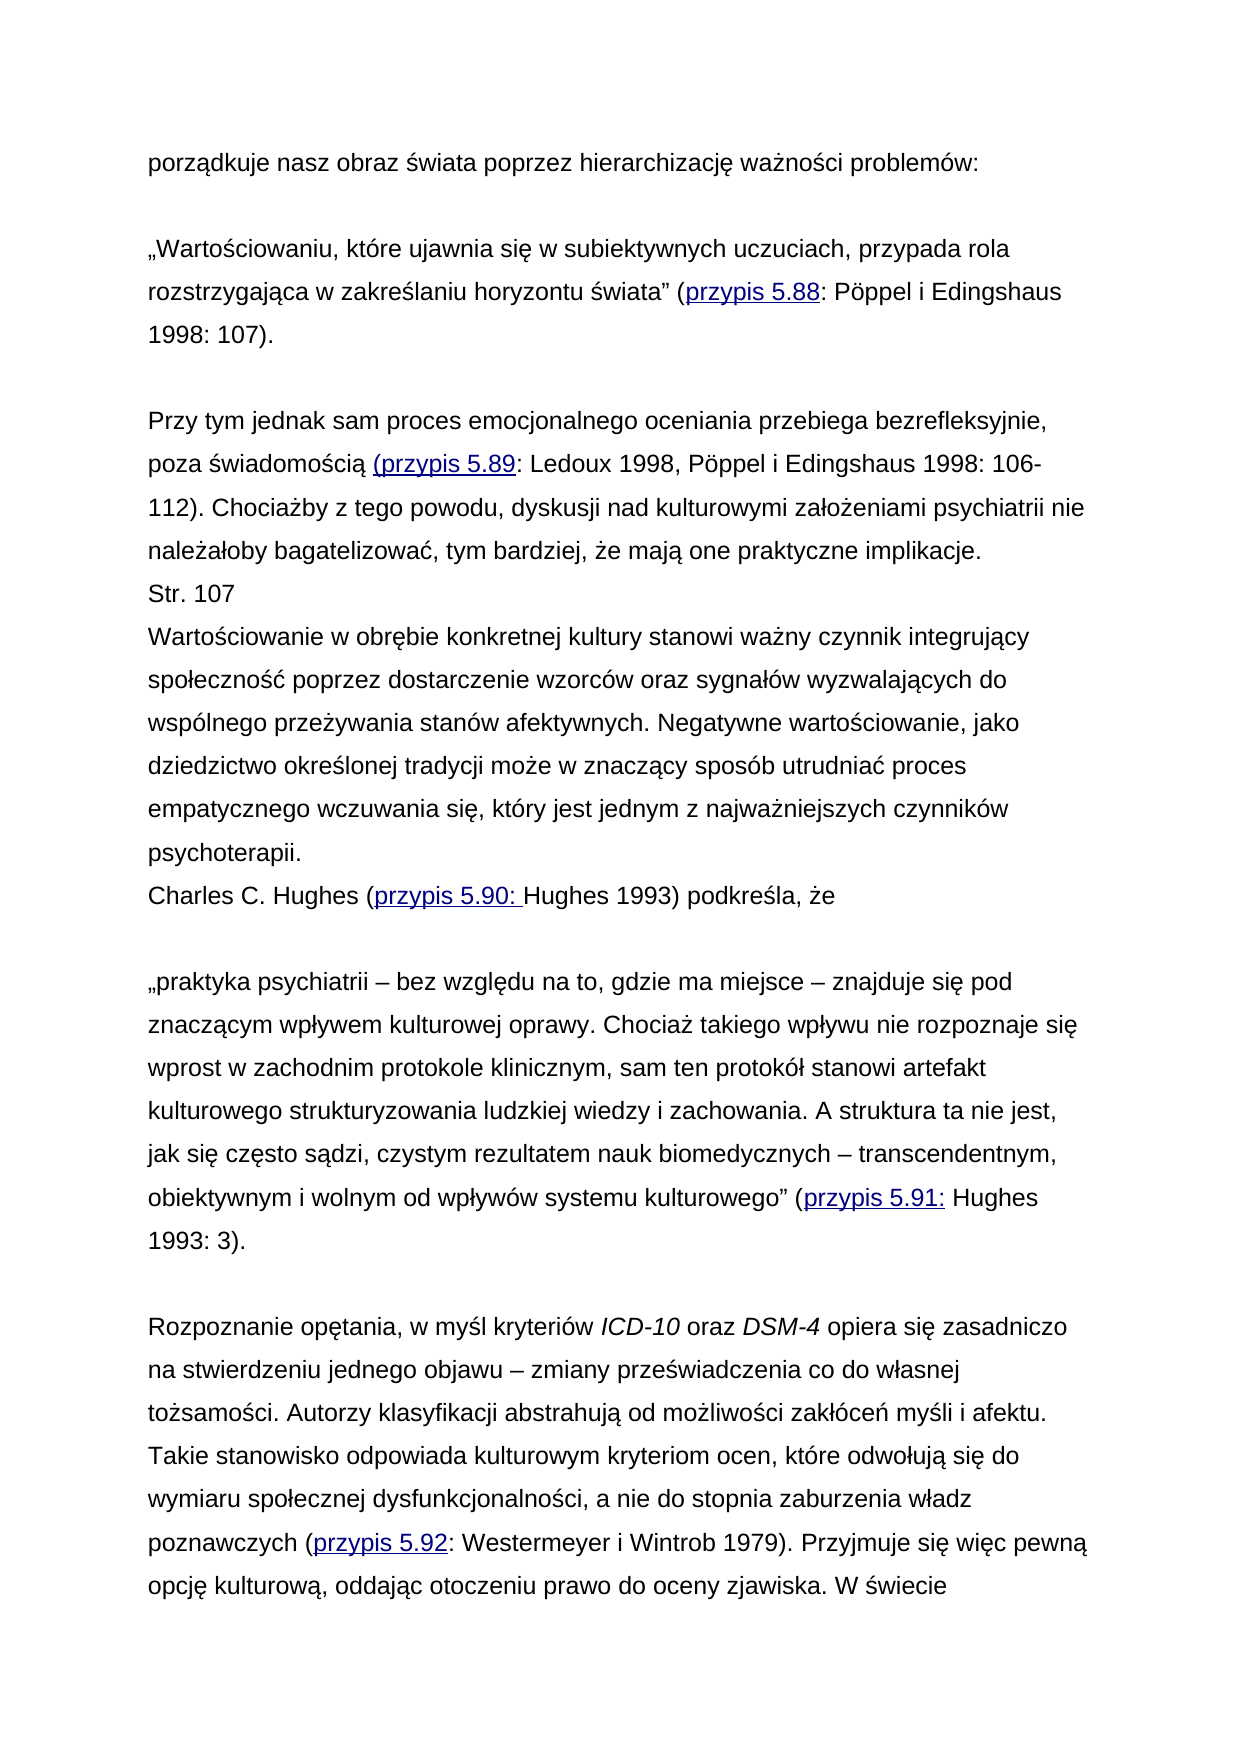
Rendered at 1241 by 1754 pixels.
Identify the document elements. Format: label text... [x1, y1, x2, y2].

text Przy tym jednak sam proces emocjonalnego oceniania przebiega bezrefleksyjnie, poza świadomością (przypis 5.89: Ledoux 1998, Pöppel i Edingshaus 1998: 106-112). Chociażby z tego powodu, dyskusji nad kulturowymi założeniami psychiatrii nie należałoby bagatelizować, tym bardziej, że mają one praktyczne implikacje. [148, 406, 1093, 564]
text Str. 107 [148, 579, 1093, 608]
text porządkuje nasz obraz świata poprzez hierarchizację ważności problemów: [148, 148, 1093, 176]
text Wartościowanie w obrębie konkretnej kultury stanowi ważny czynnik integrujący społeczność poprzez dostarczenie wzorców oraz sygnałów wyzwalających do wspólnego przeżywania stanów afektywnych. Negatywne wartościowanie, jako dziedzictwo określonej tradycji może w znaczący sposób utrudniać proces empatycznego wczuwania się, który jest jednym z najważniejszych czynników psychoterapii. [148, 622, 1093, 866]
text „Wartościowaniu, które ujawnia się w subiektywnych uczuciach, przypada rola rozstrzygająca w zakreślaniu horyzontu świata” (przypis 5.88: Pöppel i Edingshaus 1998: 107). [148, 234, 1093, 349]
text Charles C. Hughes (przypis 5.90: Hughes 1993) podkreśla, że [148, 881, 1093, 909]
text Rozpoznanie opętania, w myśl kryteriów ICD-10 oraz DSM-4 opiera się zasadniczo na stwierdzeniu jednego objawu – zmiany przeświadczenia co do własnej tożsamości. Autorzy klasyfikacji abstrahują od możliwości zakłóceń myśli i afektu. Takie stanowisko odpowiada kulturowym kryteriom ocen, które odwołują się do wymiaru społecznej dysfunkcjonalności, a nie do stopnia zaburzenia władz poznawczych (przypis 5.92: Westermeyer i Wintrob 1979). Przyjmuje się więc pewną opcję kulturową, oddając otoczeniu prawo do oceny zjawiska. W świecie [148, 1312, 1093, 1599]
text „praktyka psychiatrii – bez względu na to, gdzie ma miejsce – znajduje się pod znaczącym wpływem kulturowej oprawy. Chociaż takiego wpływu nie rozpoznaje się wprost w zachodnim protokole klinicznym, sam ten protokół stanowi artefakt kulturowego strukturyzowania ludzkiej wiedzy i zachowania. A struktura ta nie jest, jak się często sądzi, czystym rezultatem nauk biomedycznych – transcendentnym, obiektywnym i wolnym od wpływów systemu kulturowego” (przypis 5.91: Hughes 1993: 3). [148, 967, 1093, 1254]
